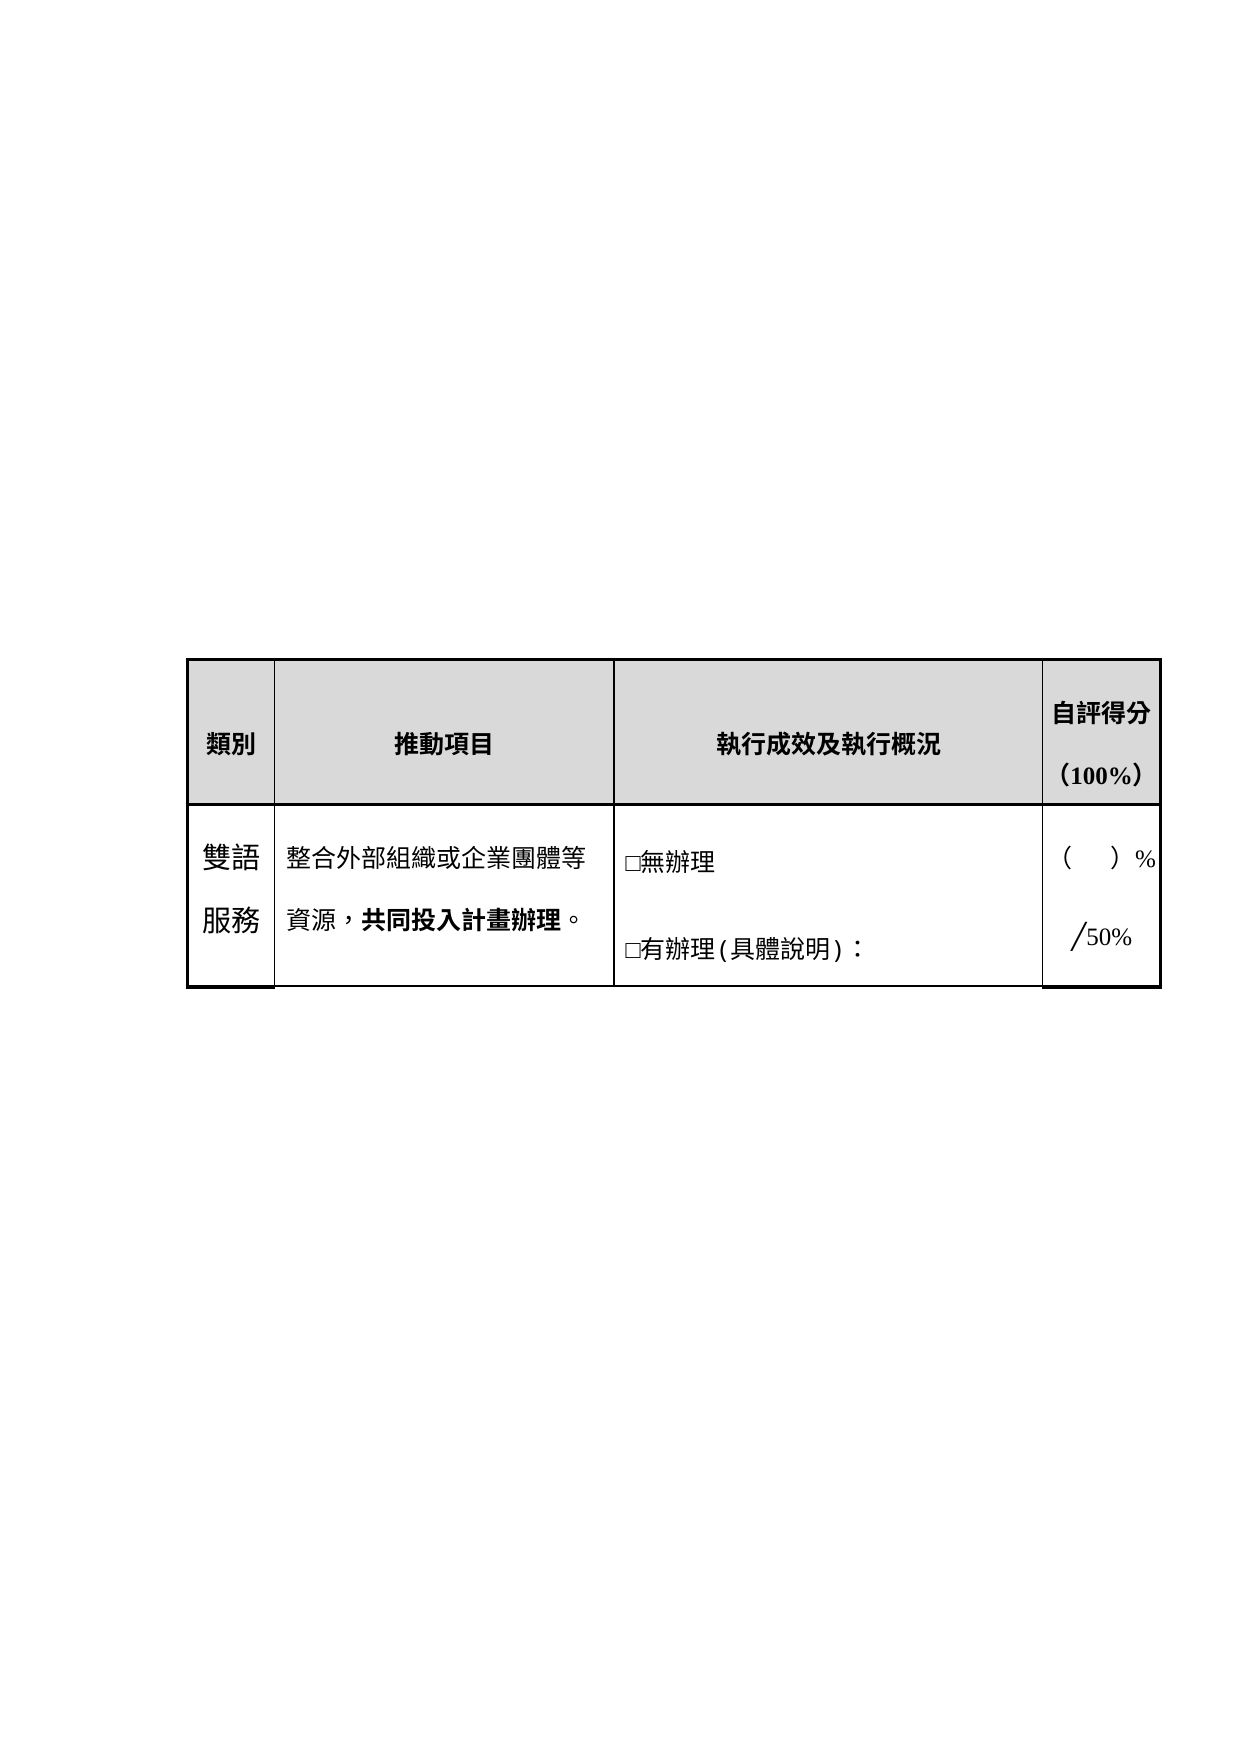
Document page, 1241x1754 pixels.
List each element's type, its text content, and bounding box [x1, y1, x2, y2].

table_header 推動項目 [275, 661, 613, 803]
table_cell 整合外部組織或企業團體等資源，共同投入計畫辦理。 [275, 806, 613, 985]
table_cell （ ）% ╱50% [1043, 806, 1159, 985]
table_header 自評得分（100%） [1043, 661, 1159, 803]
table_cell 雙語服務 [189, 806, 274, 985]
table_cell □無辦理 □有辦理(具體說明)： [615, 806, 1042, 985]
table_header 類別 [189, 661, 274, 803]
table_header 執行成效及執行概況 [615, 661, 1042, 803]
